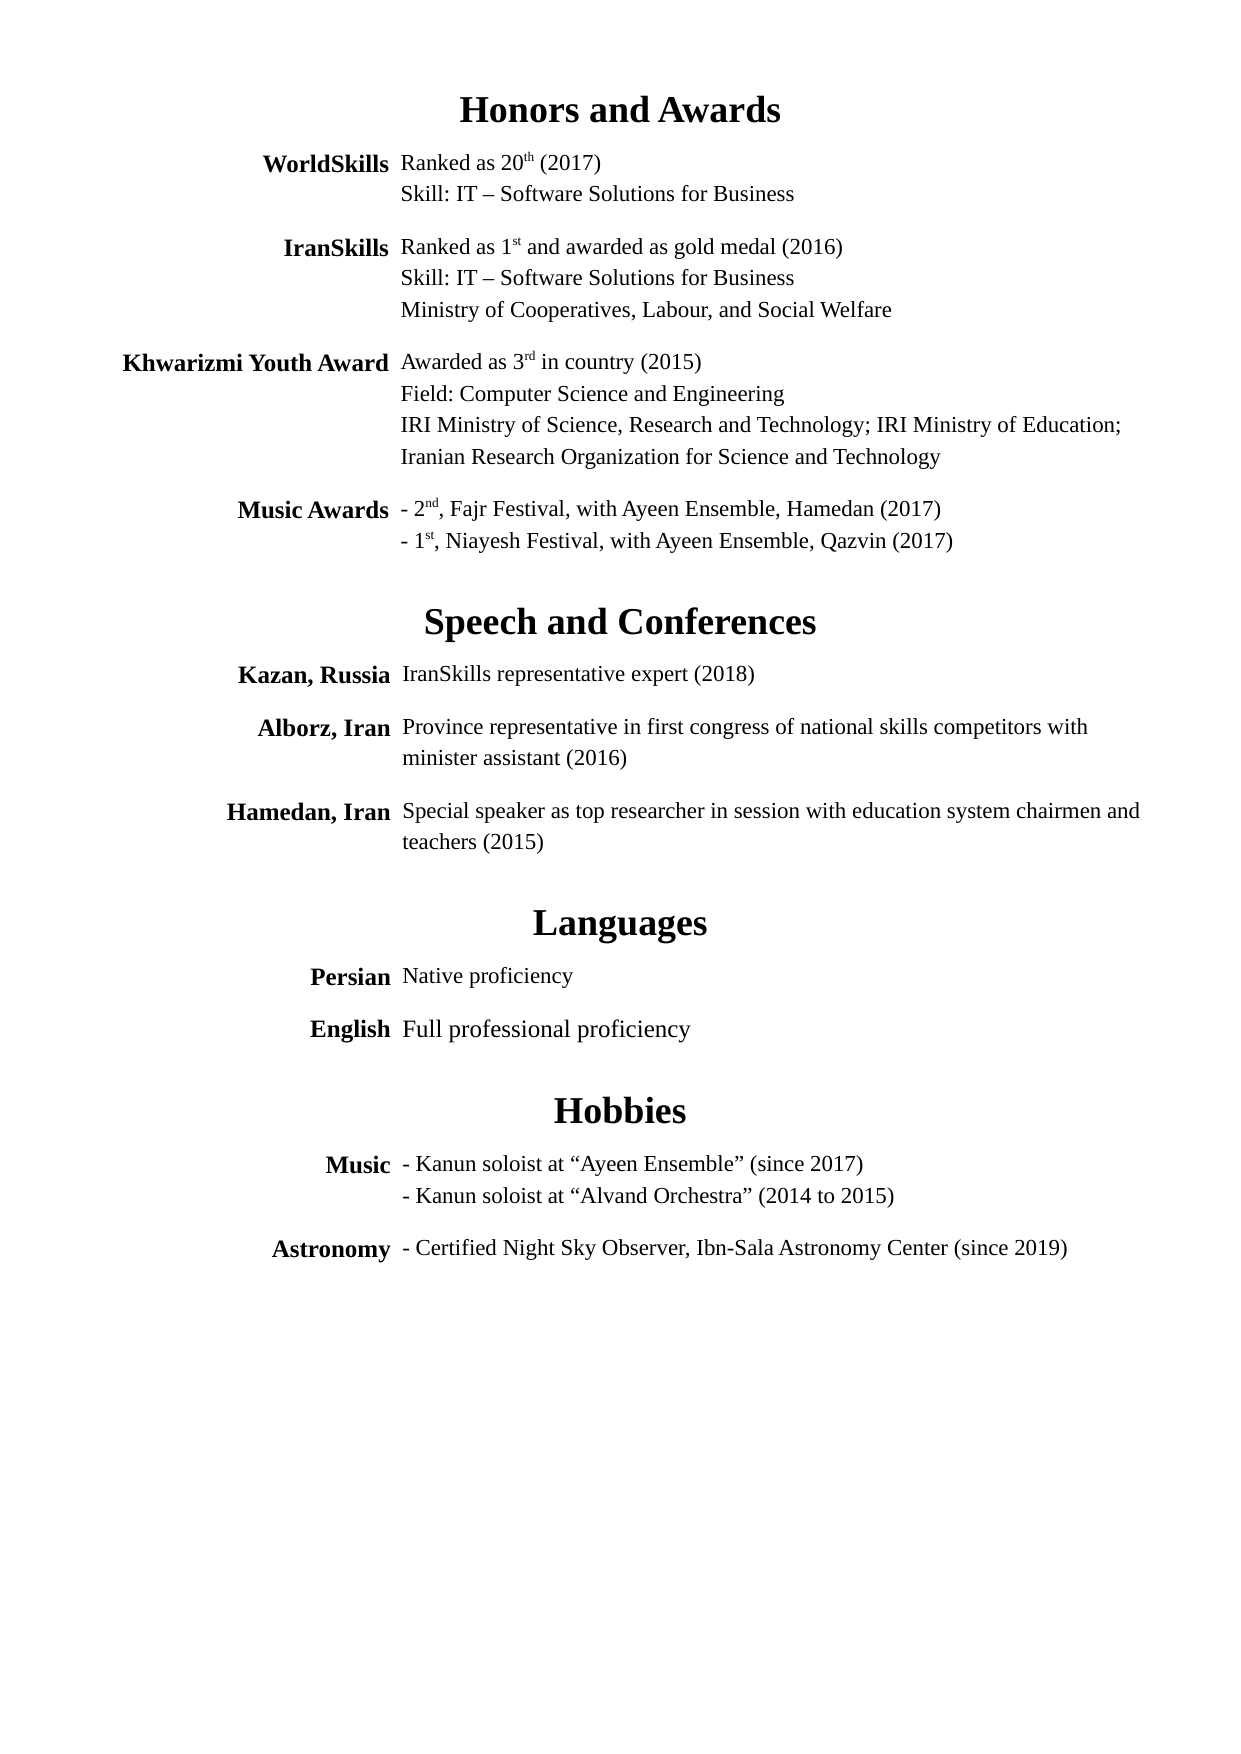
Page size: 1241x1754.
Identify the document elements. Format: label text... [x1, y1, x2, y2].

table_cell Province representative in first congress of national skills competitors with minister assistant (2016) [396, 707, 1153, 791]
table_header Persian [87, 956, 396, 1009]
table_header IranSkills representative expert (2018) [396, 655, 1153, 707]
subtitle Speech and Conferences [87, 599, 1153, 642]
table_header Music [87, 1145, 396, 1228]
table_cell - 2nd, Fajr Festival, with Ayeen Ensemble, Hamedan (2017) - 1st, Niayesh Festival, with Ayeen Ensemble, Qazvin (2017) [395, 490, 1153, 574]
table_cell Khwarizmi Youth Award [87, 343, 394, 490]
subtitle Honors and Awards [87, 87, 1153, 131]
table_cell - Certified Night Sky Observer, Ibn-Sala Astronomy Center (since 2019) [396, 1229, 1153, 1281]
table_cell IranSkills [87, 227, 394, 343]
table_header - Kanun soloist at “Ayeen Ensemble” (since 2017) - Kanun soloist at “Alvand Orchestra” (2014 to 2015) [396, 1145, 1153, 1228]
table_header WorldSkills [87, 143, 394, 227]
table_header Ranked as 20th (2017) Skill: IT – Software Solutions for Business [395, 143, 1153, 227]
table_cell Hamedan, Iran [87, 791, 396, 875]
table_cell Awarded as 3rd in country (2015) Field: Computer Science and Engineering IRI Ministry of Science, Research and Technology; IRI Ministry of Education; Iranian Research Organization for Science and Technology [395, 343, 1153, 490]
subtitle Languages [87, 900, 1153, 944]
table_cell English [87, 1009, 396, 1063]
table_cell Special speaker as top researcher in session with education system chairmen and teachers (2015) [396, 791, 1153, 875]
table_cell Full professional proficiency [396, 1009, 1153, 1063]
subtitle Hobbies [87, 1088, 1153, 1132]
table_cell Music Awards [87, 490, 394, 574]
table_cell Alborz, Iran [87, 707, 396, 791]
table_header Native proficiency [396, 956, 1153, 1009]
table_cell Ranked as 1st and awarded as gold medal (2016) Skill: IT – Software Solutions for Business Ministry of Cooperatives, Labour, and Social Welfare [395, 227, 1153, 343]
table_cell Astronomy [87, 1229, 396, 1281]
table_header Kazan, Russia [87, 655, 396, 707]
